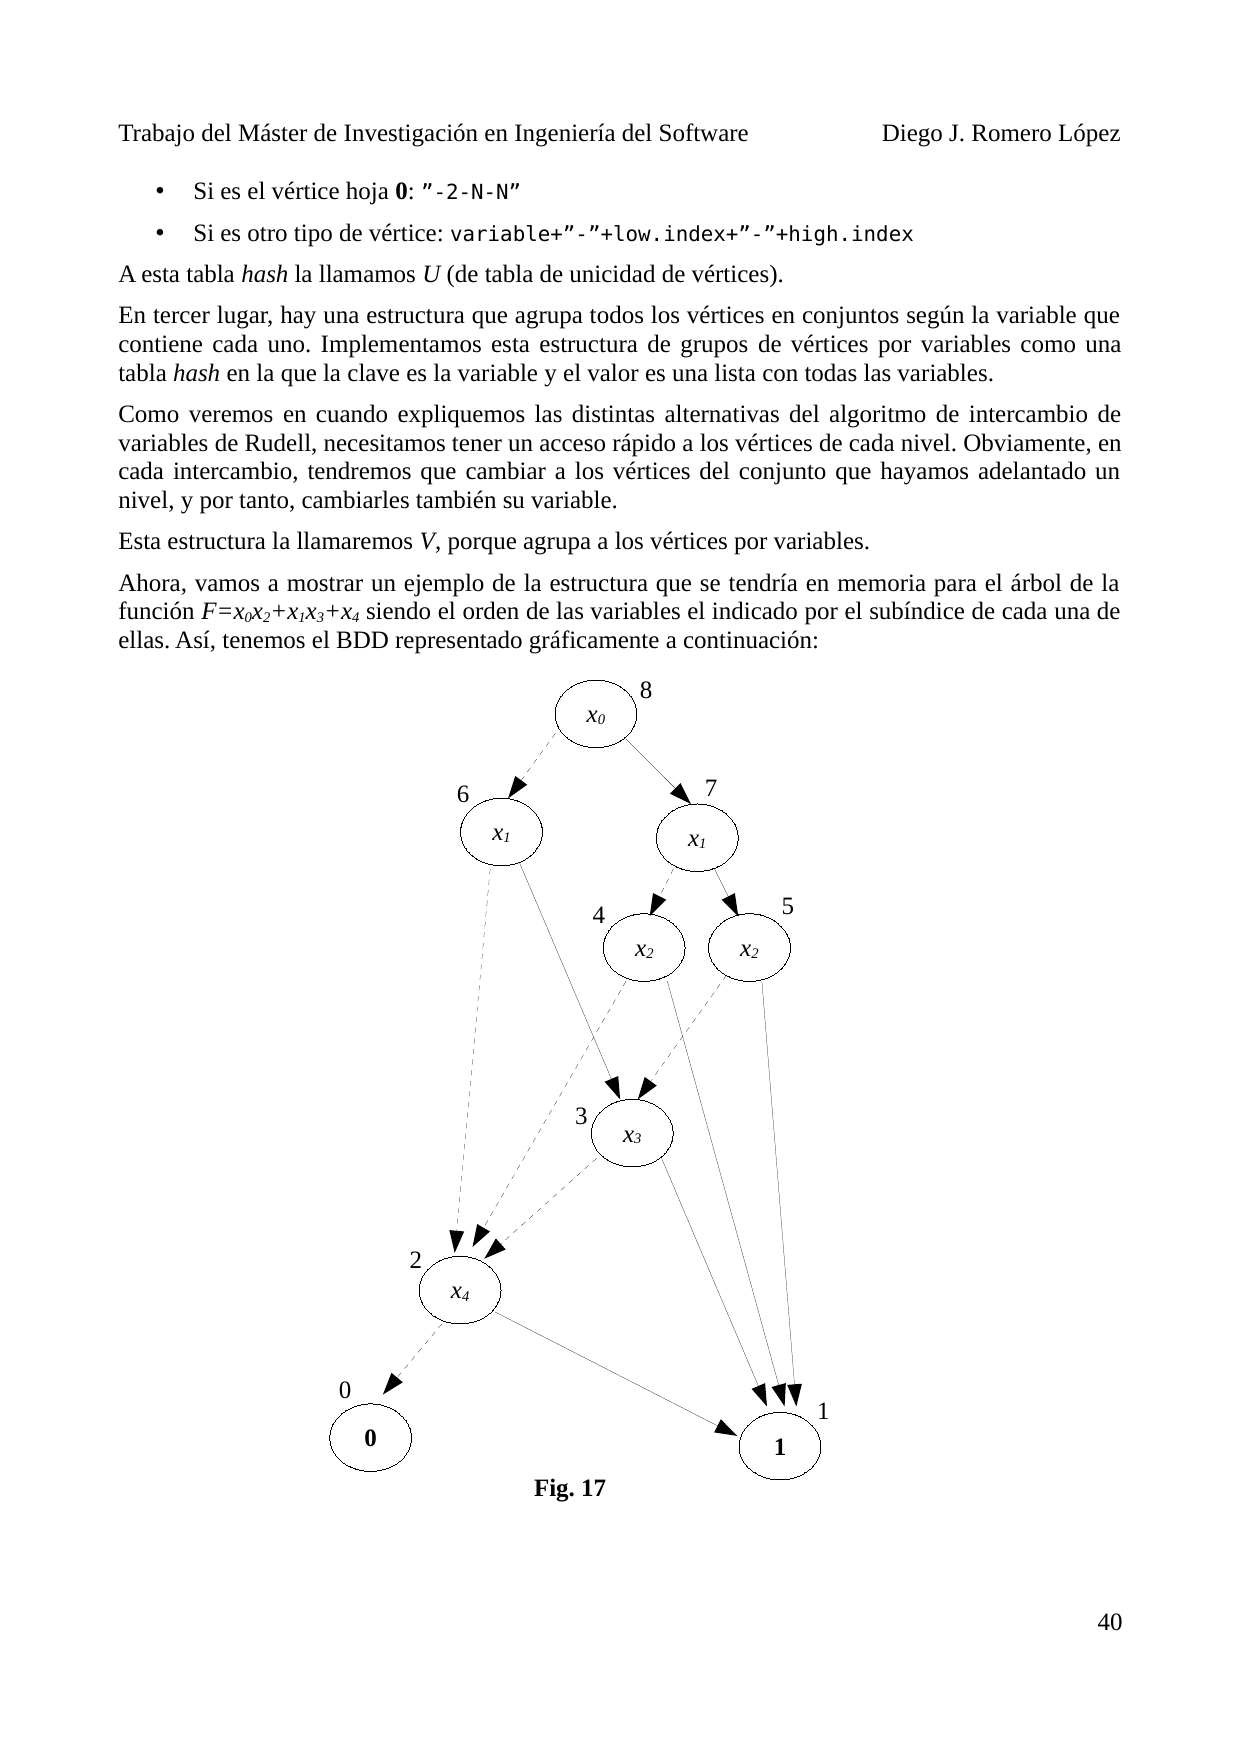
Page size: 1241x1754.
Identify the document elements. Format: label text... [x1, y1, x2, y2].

text Como veremos en cuando expliquemos las distintas alternativas del algoritmo de intercambio de variables de Rudell, necesitamos tener un acceso rápido a los vértices de cada nivel. Obviamente, en cada intercambio, tendremos que cambiar a los vértices del conjunto que hayamos adelantado un nivel, y por tanto, cambiarles también su variable. [118, 399, 1122, 514]
text A esta tabla hash la llamamos U (de tabla de unicidad de vértices). [118, 259, 1122, 288]
list Si es el vértice hoja 0: ”-2-N-N” [156, 176, 1122, 205]
list Si es otro tipo de vértice: variable+”-”+low.index+”-”+high.index [156, 218, 1122, 246]
text Esta estructura la llamaremos V, porque agrupa a los vértices por variables. [118, 526, 1122, 555]
text En tercer lugar, hay una estructura que agrupa todos los vértices en conjuntos según la variable que contiene cada uno. Implementamos esta estructura de grupos de vértices por variables como una tabla hash en la que la clave es la variable y el valor es una lista con todas las variables. [118, 300, 1122, 386]
text Ahora, vamos a mostrar un ejemplo de la estructura que se tendría en memoria para el árbol de la función F=x0x2+x1x3+x4 siendo el orden de las variables el indicado por el subíndice de cada una de ellas. Así, tenemos el BDD representado gráficamente a continuación: [118, 568, 1122, 654]
